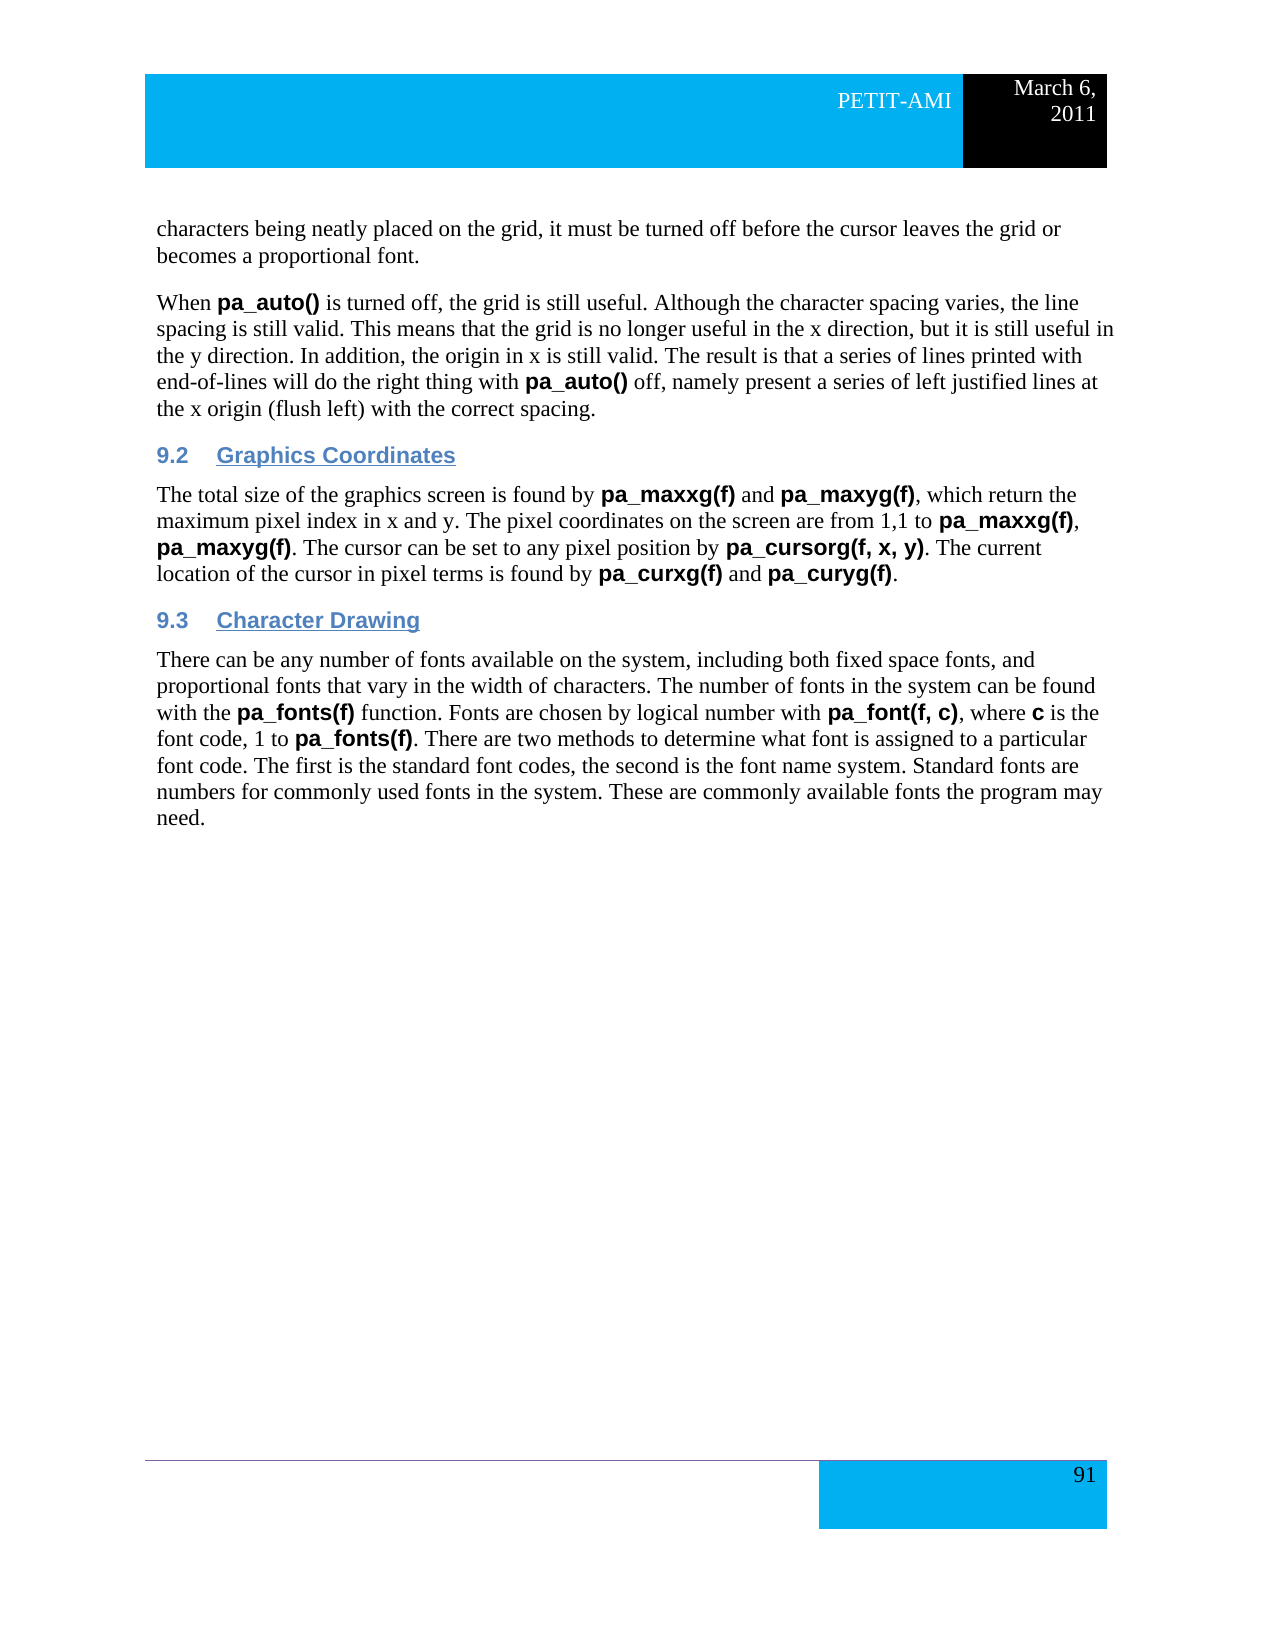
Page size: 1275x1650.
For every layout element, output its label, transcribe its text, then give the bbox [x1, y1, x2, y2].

text When pa_auto() is turned off, the grid is still useful. Although the character spacing varies, the line spacing is still valid. This means that the grid is no longer useful in the x direction, but it is still useful in the y direction. In addition, the origin in x is still valid. The result is that a series of lines printed with end-of-lines will do the right thing with pa_auto() off, namely present a series of left justified lines at the x origin (flush left) with the correct spacing. [156, 289, 1118, 421]
subtitle Character Drawing [156, 607, 1118, 634]
text There can be any number of fonts available on the system, including both fixed space fonts, and proportional fonts that vary in the width of characters. The number of fonts in the system can be found with the pa_fonts(f) function. Fonts are chosen by logical number with pa_font(f, c), where c is the font code, 1 to pa_fonts(f). There are two methods to determine what font is assigned to a particular font code. The first is the standard font codes, the second is the font name system. Standard fonts are numbers for commonly used fonts in the system. These are commonly available fonts the program may need. [156, 646, 1118, 831]
text The total size of the graphics screen is found by pa_maxxg(f) and pa_maxyg(f), which return the maximum pixel index in x and y. The pixel coordinates on the screen are from 1,1 to pa_maxxg(f), pa_maxyg(f). The cursor can be set to any pixel position by pa_cursorg(f, x, y). The current location of the cursor in pixel terms is found by pa_curxg(f) and pa_curyg(f). [156, 481, 1118, 586]
text characters being neatly placed on the grid, it must be turned off before the cursor leaves the grid or becomes a proportional font. [156, 215, 1118, 268]
subtitle Graphics Coordinates [156, 442, 1118, 468]
